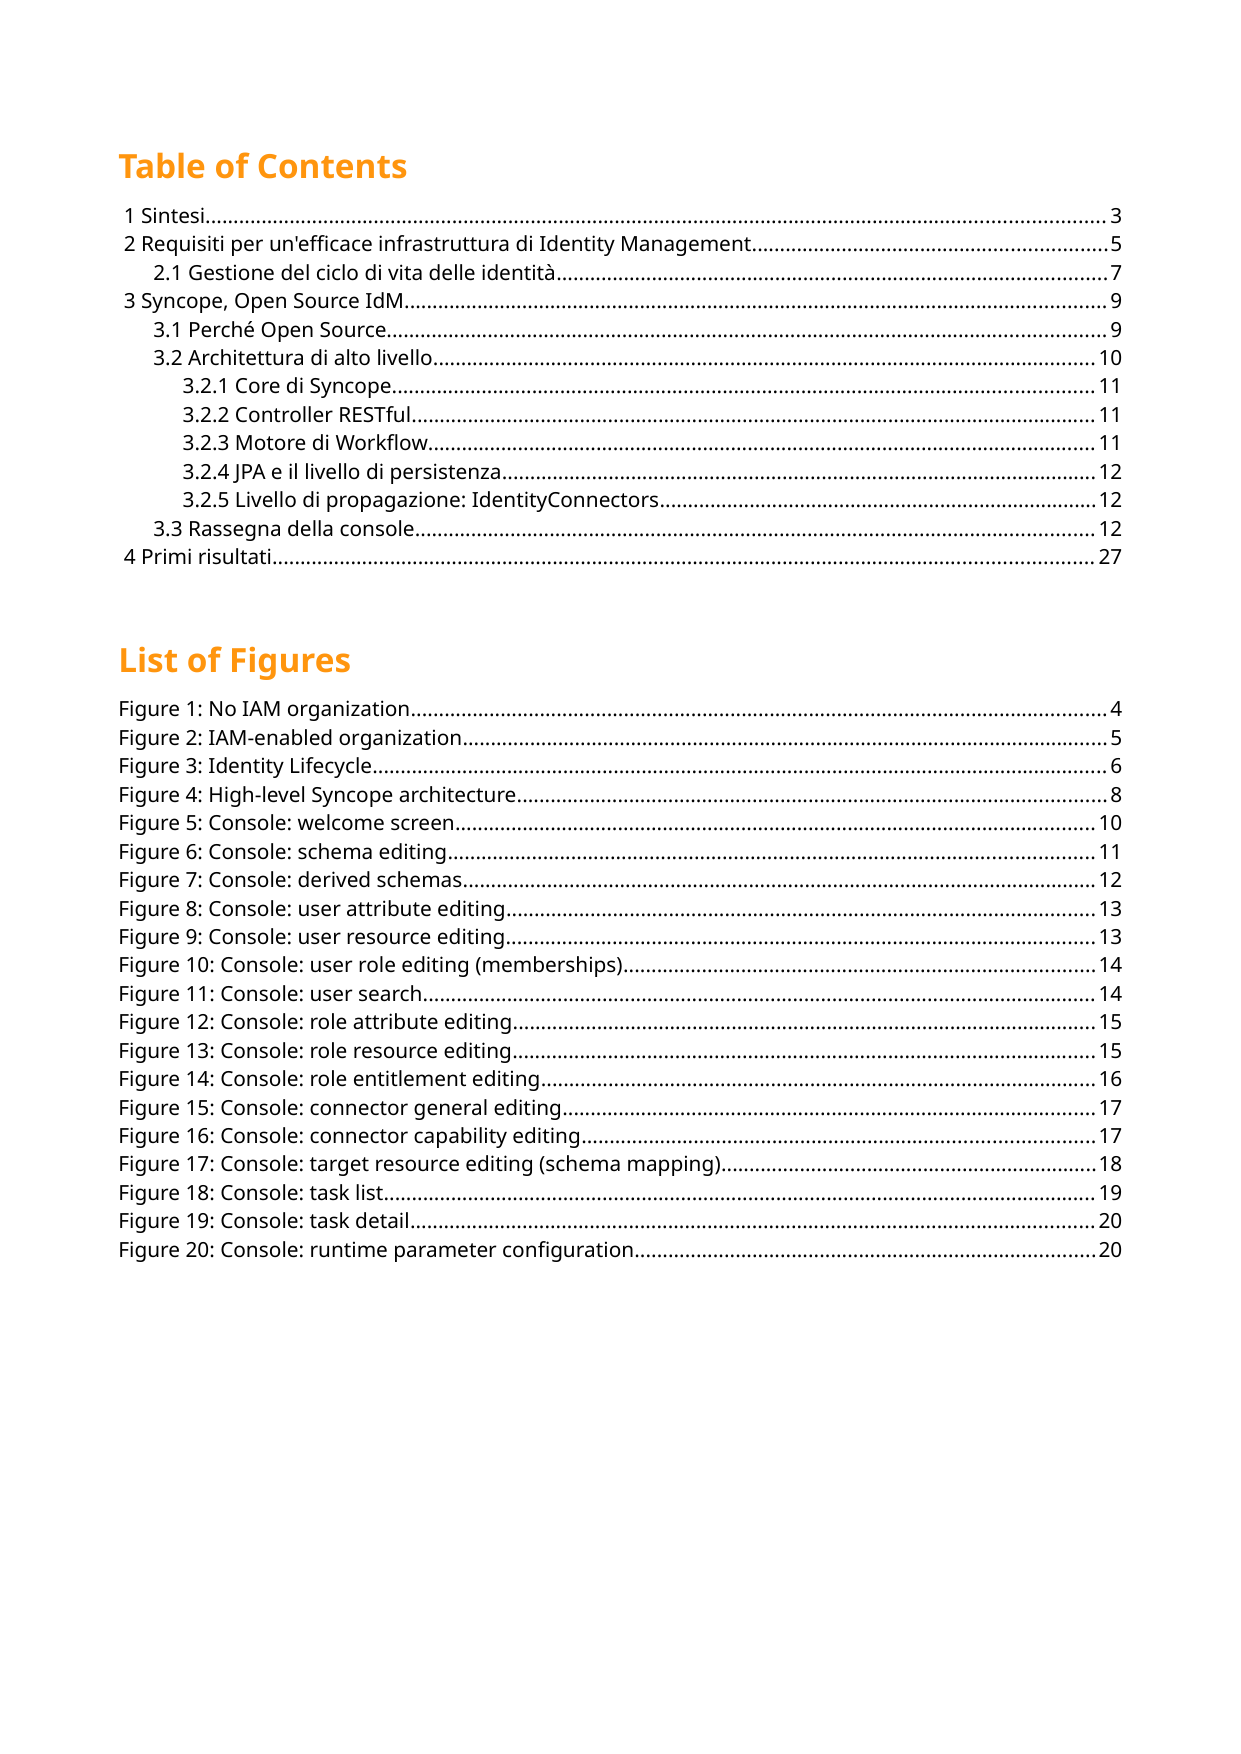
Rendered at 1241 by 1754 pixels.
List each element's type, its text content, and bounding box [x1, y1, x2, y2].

text 3.1 Perché Open Source 9 [148, 315, 1122, 343]
text Figure 14: Console: role entitlement editing 16 [118, 1064, 1122, 1093]
text 2 Requisiti per un'efficace infrastruttura di Identity Management 5 [118, 229, 1122, 258]
text Figure 8: Console: user attribute editing 13 [118, 894, 1122, 922]
text Figure 12: Console: role attribute editing 15 [118, 1007, 1122, 1036]
text Figure 1: No IAM organization 4 [118, 694, 1122, 723]
text Figure 5: Console: welcome screen 10 [118, 808, 1122, 837]
text 3.2.3 Motore di Workflow 11 [177, 428, 1122, 457]
text Figure 7: Console: derived schemas 12 [118, 865, 1122, 894]
text Figure 6: Console: schema editing 11 [118, 837, 1122, 865]
text Figure 15: Console: connector general editing 17 [118, 1093, 1122, 1121]
text 3 Syncope, Open Source IdM 9 [118, 286, 1122, 315]
text 2.1 Gestione del ciclo di vita delle identità 7 [148, 258, 1122, 286]
text Figure 16: Console: connector capability editing 17 [118, 1121, 1122, 1149]
text 3.2.1 Core di Syncope 11 [177, 372, 1122, 400]
text Figure 11: Console: user search 14 [118, 979, 1122, 1007]
text Figure 2: IAM-enabled organization 5 [118, 723, 1122, 751]
text Figure 4: High-level Syncope architecture 8 [118, 780, 1122, 808]
text 3.2 Architettura di alto livello 10 [148, 343, 1122, 372]
text Figure 19: Console: task detail 20 [118, 1206, 1122, 1235]
text 4 Primi risultati 27 [118, 542, 1122, 571]
text 3.2.4 JPA e il livello di persistenza 12 [177, 457, 1122, 485]
text 3.2.5 Livello di propagazione: IdentityConnectors 12 [177, 485, 1122, 514]
text 3.3 Rassegna della console 12 [148, 514, 1122, 542]
text Figure 17: Console: target resource editing (schema mapping) 18 [118, 1149, 1122, 1178]
subtitle Table of Contents [118, 143, 1122, 188]
subtitle List of Figures [118, 637, 1122, 682]
text Figure 18: Console: task list 19 [118, 1178, 1122, 1206]
text Figure 20: Console: runtime parameter configuration 20 [118, 1235, 1122, 1263]
text Figure 9: Console: user resource editing 13 [118, 922, 1122, 951]
text 3.2.2 Controller RESTful 11 [177, 400, 1122, 428]
text Figure 3: Identity Lifecycle 6 [118, 751, 1122, 780]
text Figure 10: Console: user role editing (memberships) 14 [118, 951, 1122, 979]
text 1 Sintesi 3 [118, 201, 1122, 229]
text Figure 13: Console: role resource editing 15 [118, 1036, 1122, 1064]
